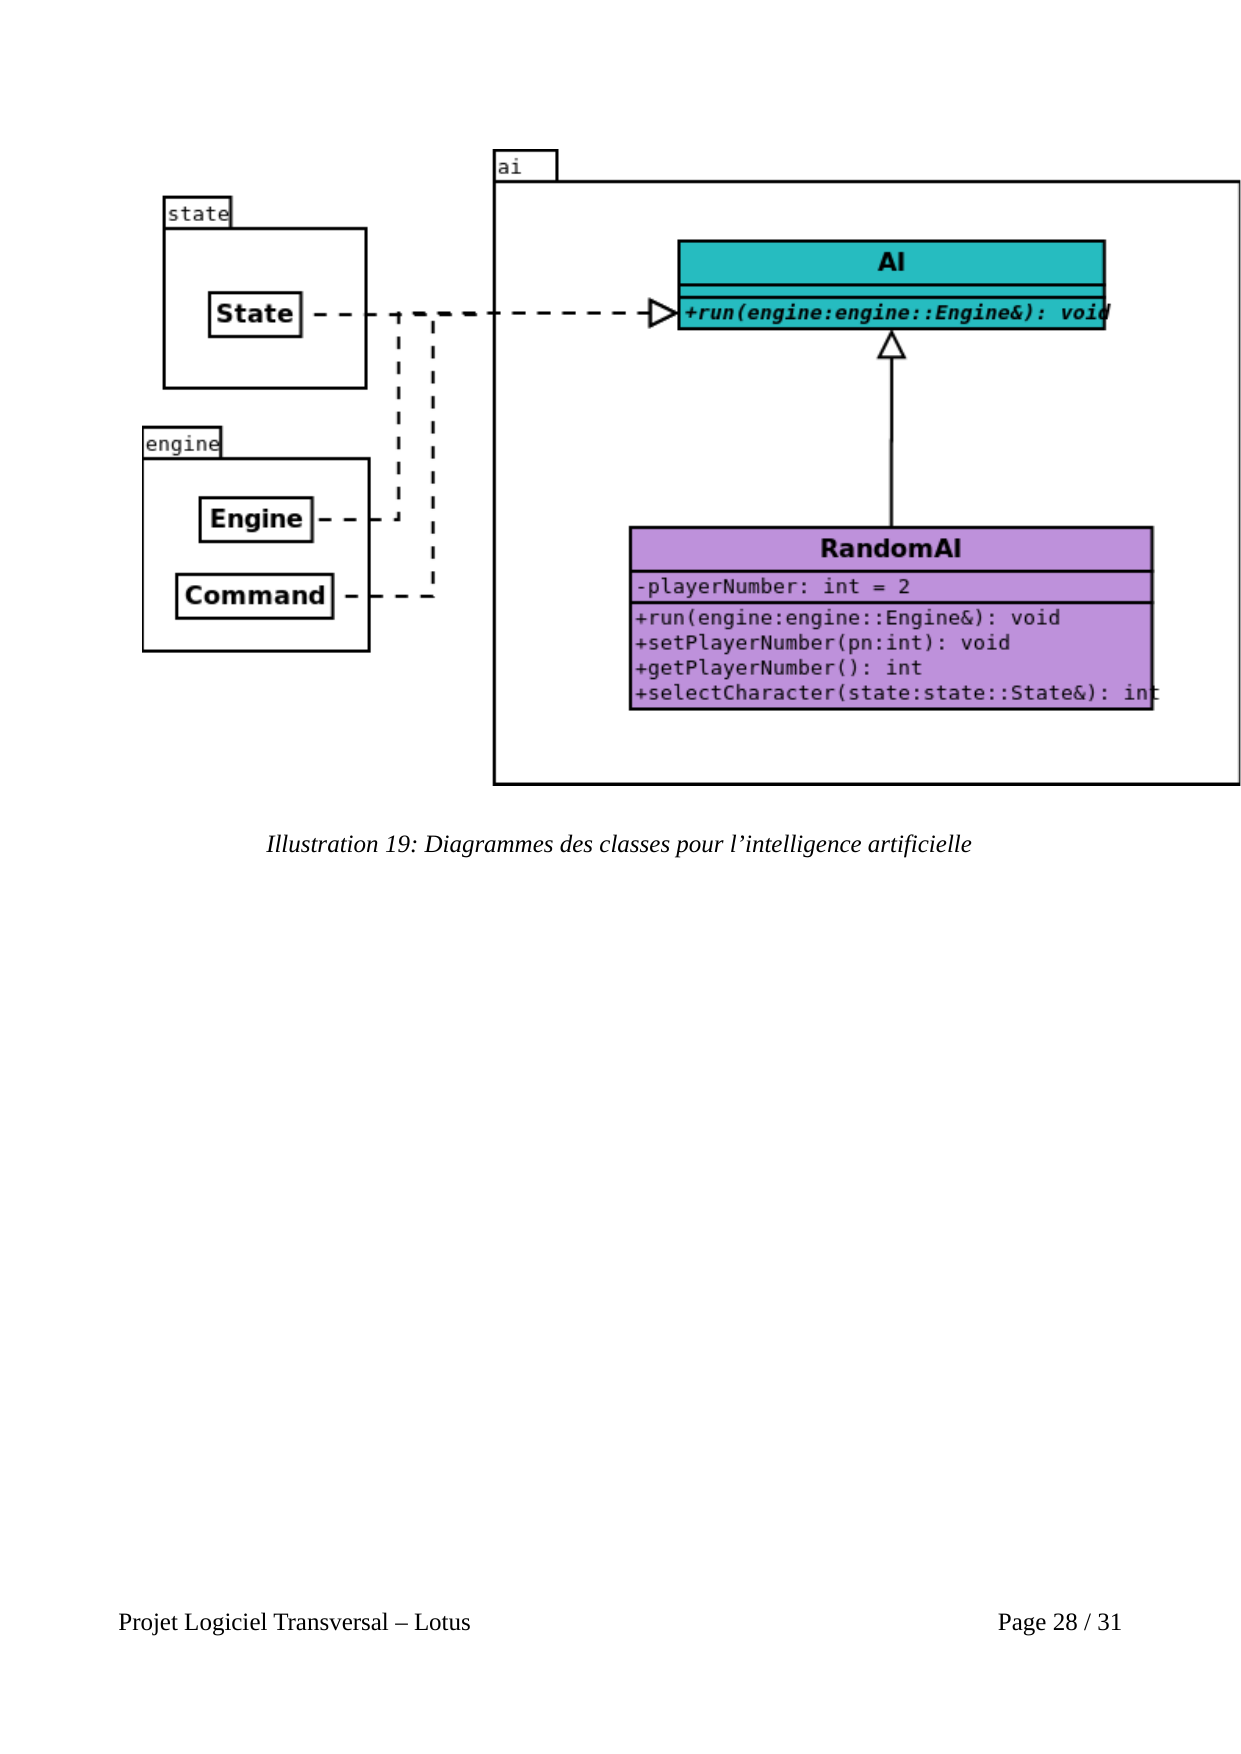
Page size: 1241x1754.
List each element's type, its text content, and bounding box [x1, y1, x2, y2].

text Illustration 19: Diagrammes des classes pour l’intelligence artificielle [0, 829, 1241, 858]
picture [142, 149, 1241, 786]
